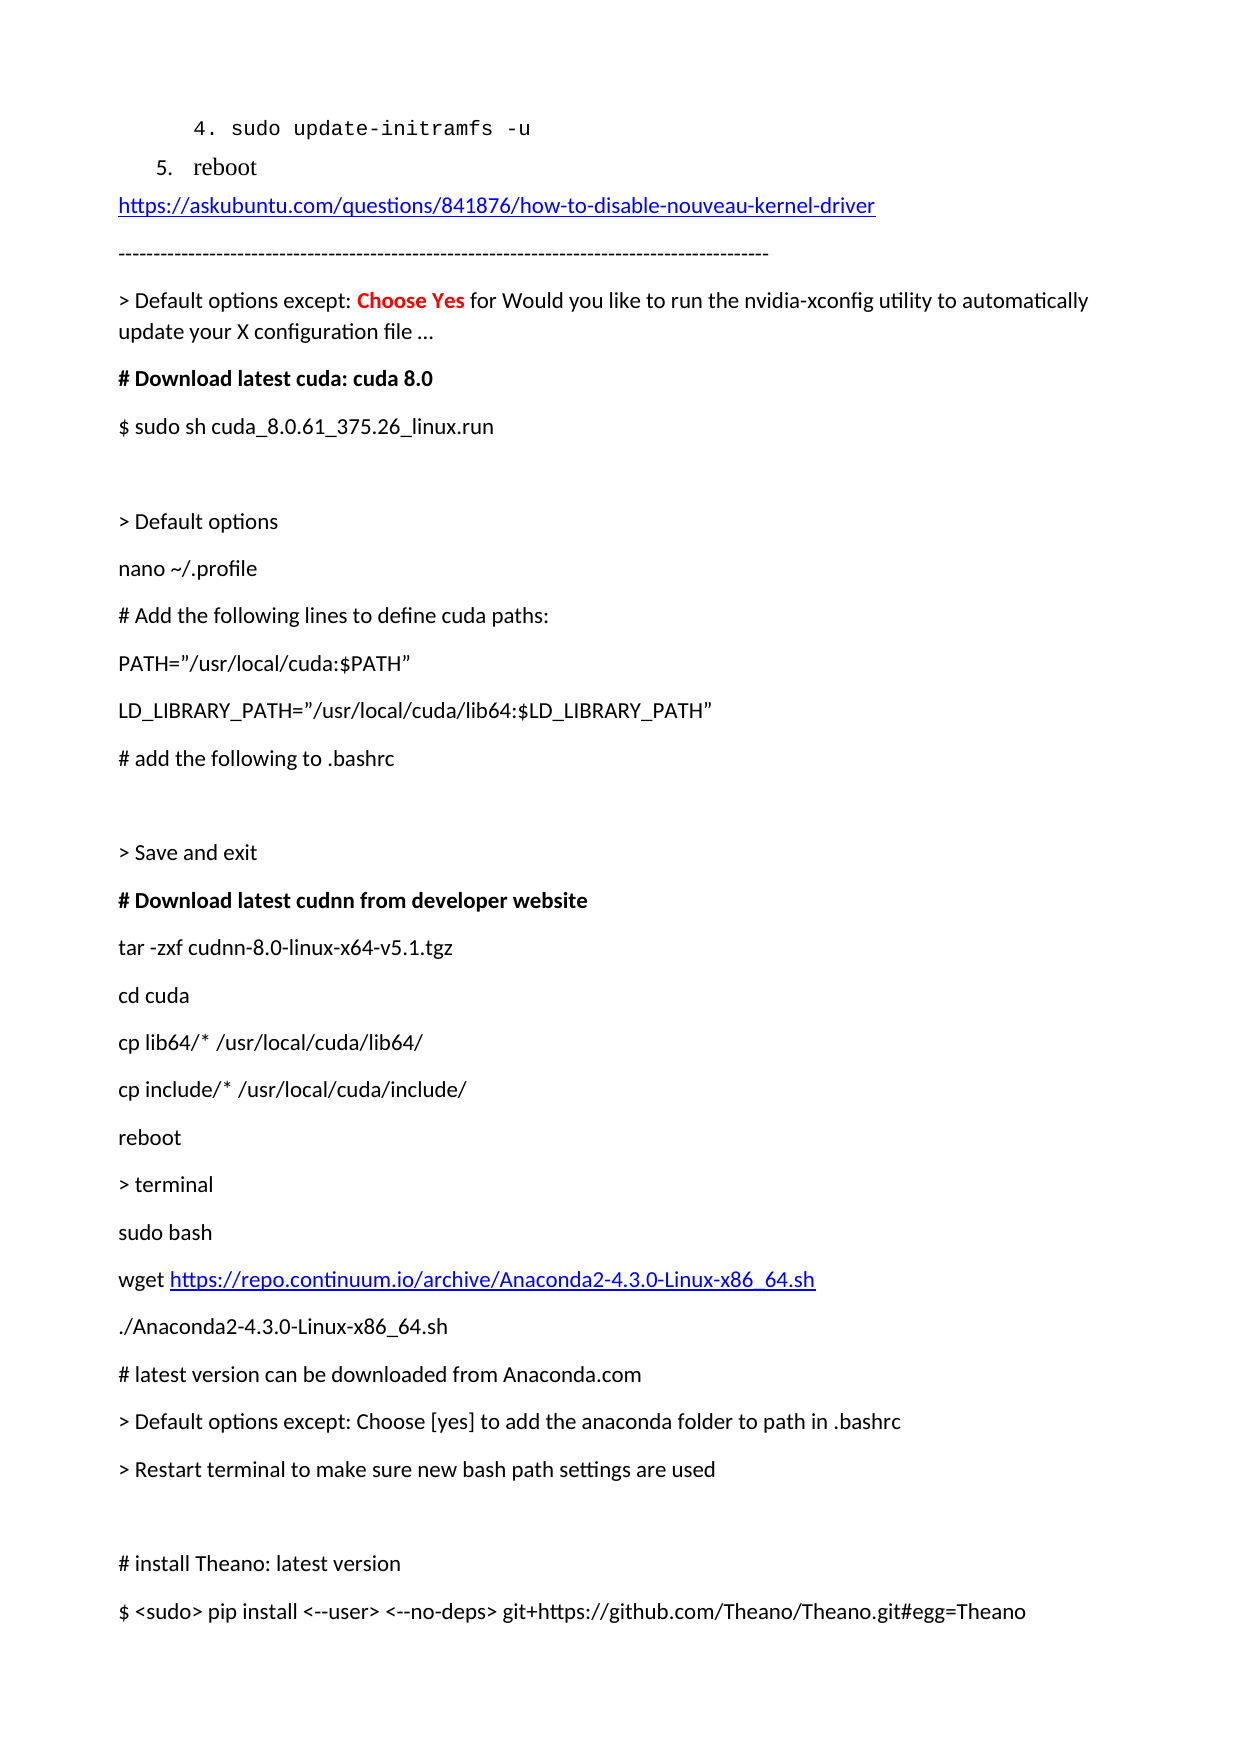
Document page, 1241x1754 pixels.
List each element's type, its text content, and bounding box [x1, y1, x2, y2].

text nano ~/.profile [118, 554, 1122, 582]
text reboot [118, 1123, 1122, 1151]
text https://askubuntu.com/questions/841876/how-to-disable-nouveau-kernel-driver [118, 192, 1122, 220]
text ./Anaconda2-4.3.0-Linux-x86_64.sh [118, 1312, 1122, 1341]
list sudo update-initramfs -u [156, 118, 1122, 142]
text > Default options except: Choose Yes for Would you like to run the nvidia-xconfig utility to automatically update your X configuration file … [118, 286, 1122, 345]
text sudo bash [118, 1218, 1122, 1246]
text > Default options [118, 507, 1122, 535]
text LD_LIBRARY_PATH=”/usr/local/cuda/lib64:$LD_LIBRARY_PATH” [118, 696, 1122, 724]
text $ <sudo> pip install <--user> <--no-deps> git+https://github.com/Theano/Theano.git#egg=Theano [118, 1597, 1122, 1625]
text > terminal [118, 1170, 1122, 1198]
text wget https://repo.continuum.io/archive/Anaconda2-4.3.0-Linux-x86_64.sh [118, 1265, 1122, 1293]
text > Default options except: Choose [yes] to add the anaconda folder to path in .bashrc [118, 1407, 1122, 1435]
text # Download latest cuda: cuda 8.0 [118, 364, 1122, 393]
text # Download latest cudnn from developer website [118, 886, 1122, 914]
text > Restart terminal to make sure new bash path settings are used [118, 1455, 1122, 1483]
text PATH=”/usr/local/cuda:$PATH” [118, 649, 1122, 677]
text # install Theano: latest version [118, 1549, 1122, 1577]
text cp lib64/* /usr/local/cuda/lib64/ [118, 1028, 1122, 1056]
list reboot [156, 152, 1122, 181]
text --------------------------------------------------------------------------------------------- [118, 239, 1122, 267]
text # Add the following lines to define cuda paths: [118, 602, 1122, 629]
text $ sudo sh cuda_8.0.61_375.26_linux.run [118, 412, 1122, 440]
text tar -zxf cudnn-8.0-linux-x64-v5.1.tgz [118, 933, 1122, 961]
text > Save and exit [118, 838, 1122, 867]
text # add the following to .bashrc [118, 744, 1122, 772]
text cp include/* /usr/local/cuda/include/ [118, 1076, 1122, 1103]
text # latest version can be downloaded from Anaconda.com [118, 1360, 1122, 1388]
text cd cuda [118, 981, 1122, 1009]
